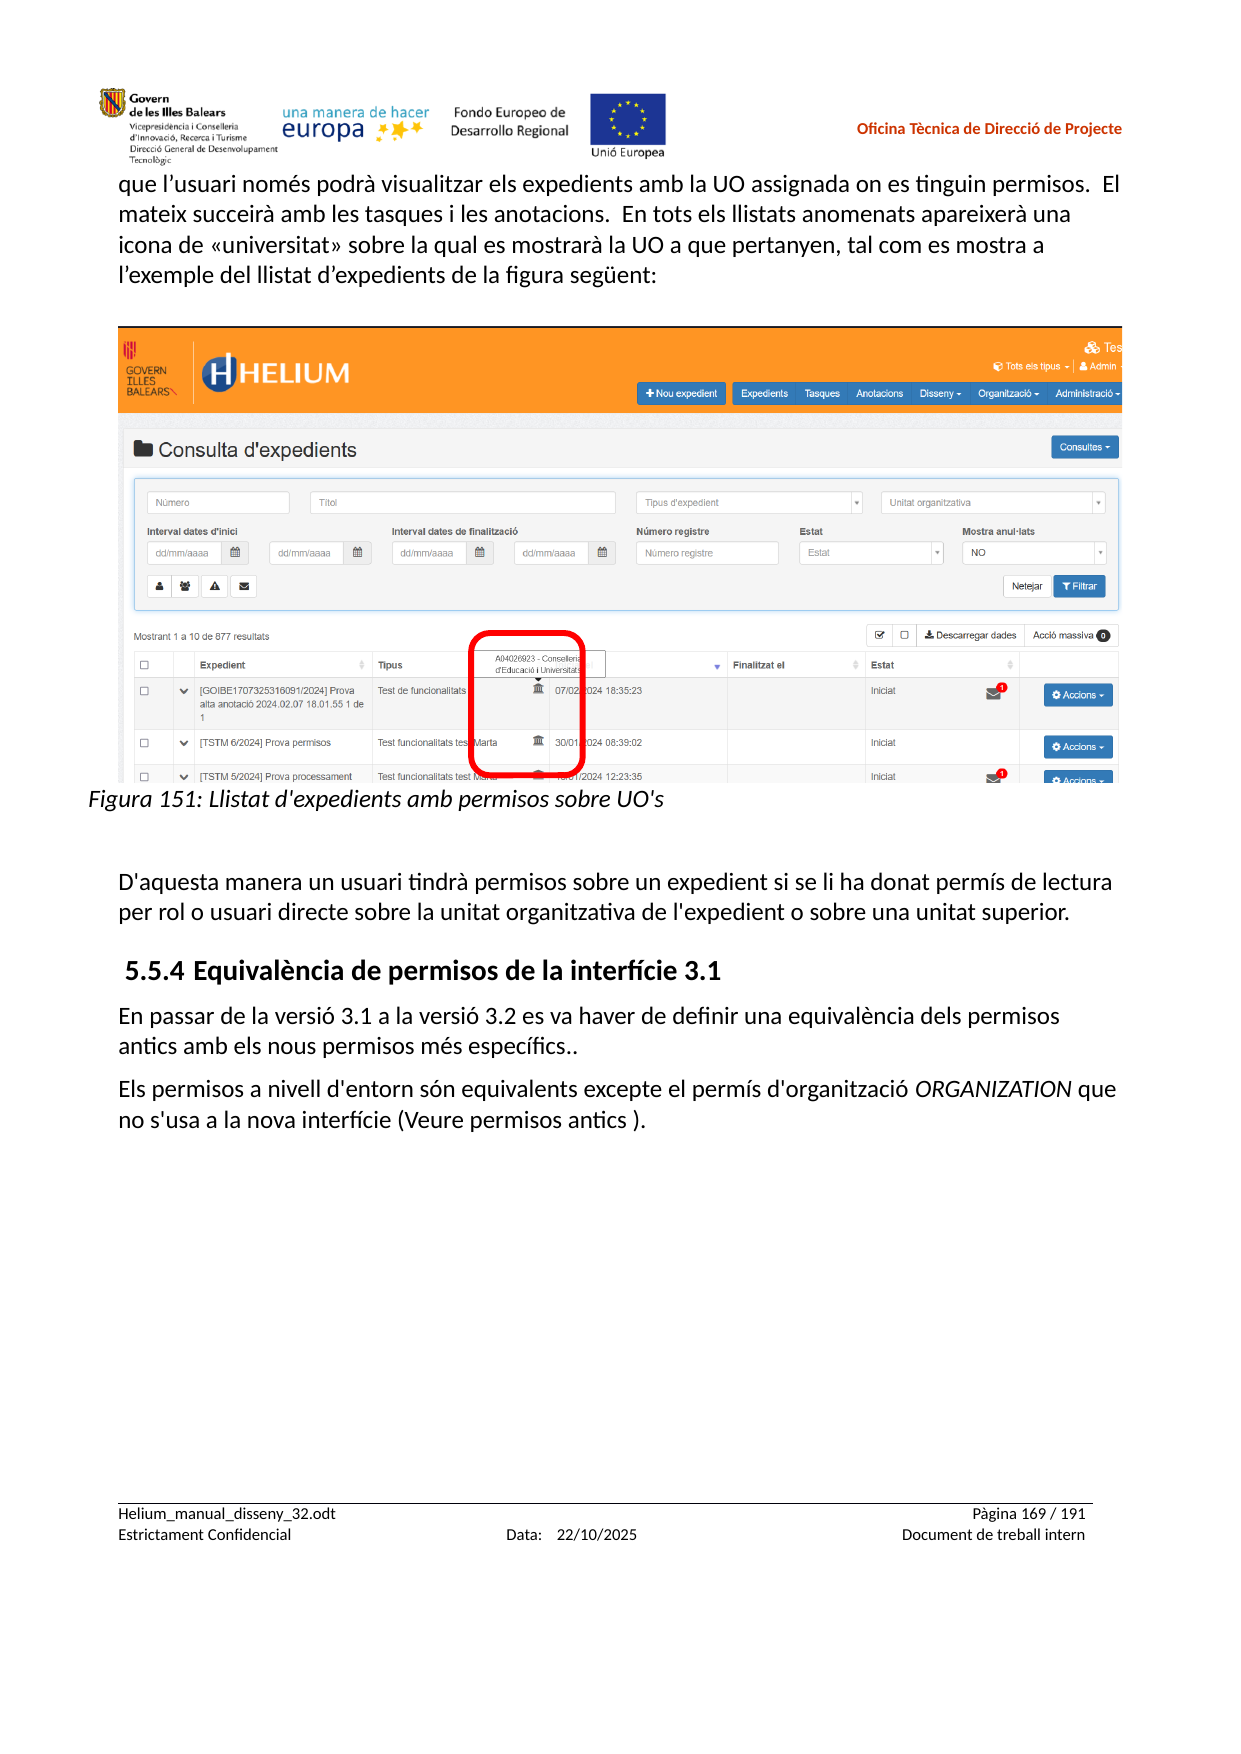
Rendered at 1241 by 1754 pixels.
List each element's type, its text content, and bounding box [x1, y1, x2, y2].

text En passar de la versió 3.1 a la versió 3.2 es va haver de definir una equivalència dels permisos antics amb els nous permisos més específics.. [118, 1000, 1122, 1061]
text Els permisos a nivell d'entorn són equivalents excepte el permís d'organització ORGANIZATION que no s'usa a la nova interfície (Veure permisos antics ). [118, 1073, 1122, 1134]
text D'aquesta manera un usuari tindrà permisos sobre un expedient si se li ha donat permís de lectura per rol o usuari directe sobre la unitat organitzativa de l'expedient o sobre una unitat superior. [118, 866, 1122, 927]
text que l’usuari només podrà visualitzar els expedients amb la UO assignada on es tinguin permisos. El mateix succeirà amb les tasques i les anotacions. En tots els llistats anomenats apareixerà una icona de «universitat» sobre la qual es mostrarà la UO a que pertanyen, tal com es mostra a l’exemple del llistat d’expedients de la figura següent: [118, 168, 1122, 290]
subtitle Equivalència de permisos de la interfície 3.1 [118, 952, 1122, 987]
picture [99, 87, 668, 166]
picture [118, 326, 1123, 783]
text Figura 151: Llistat d'expedients amb permisos sobre UO's [88, 783, 1152, 813]
